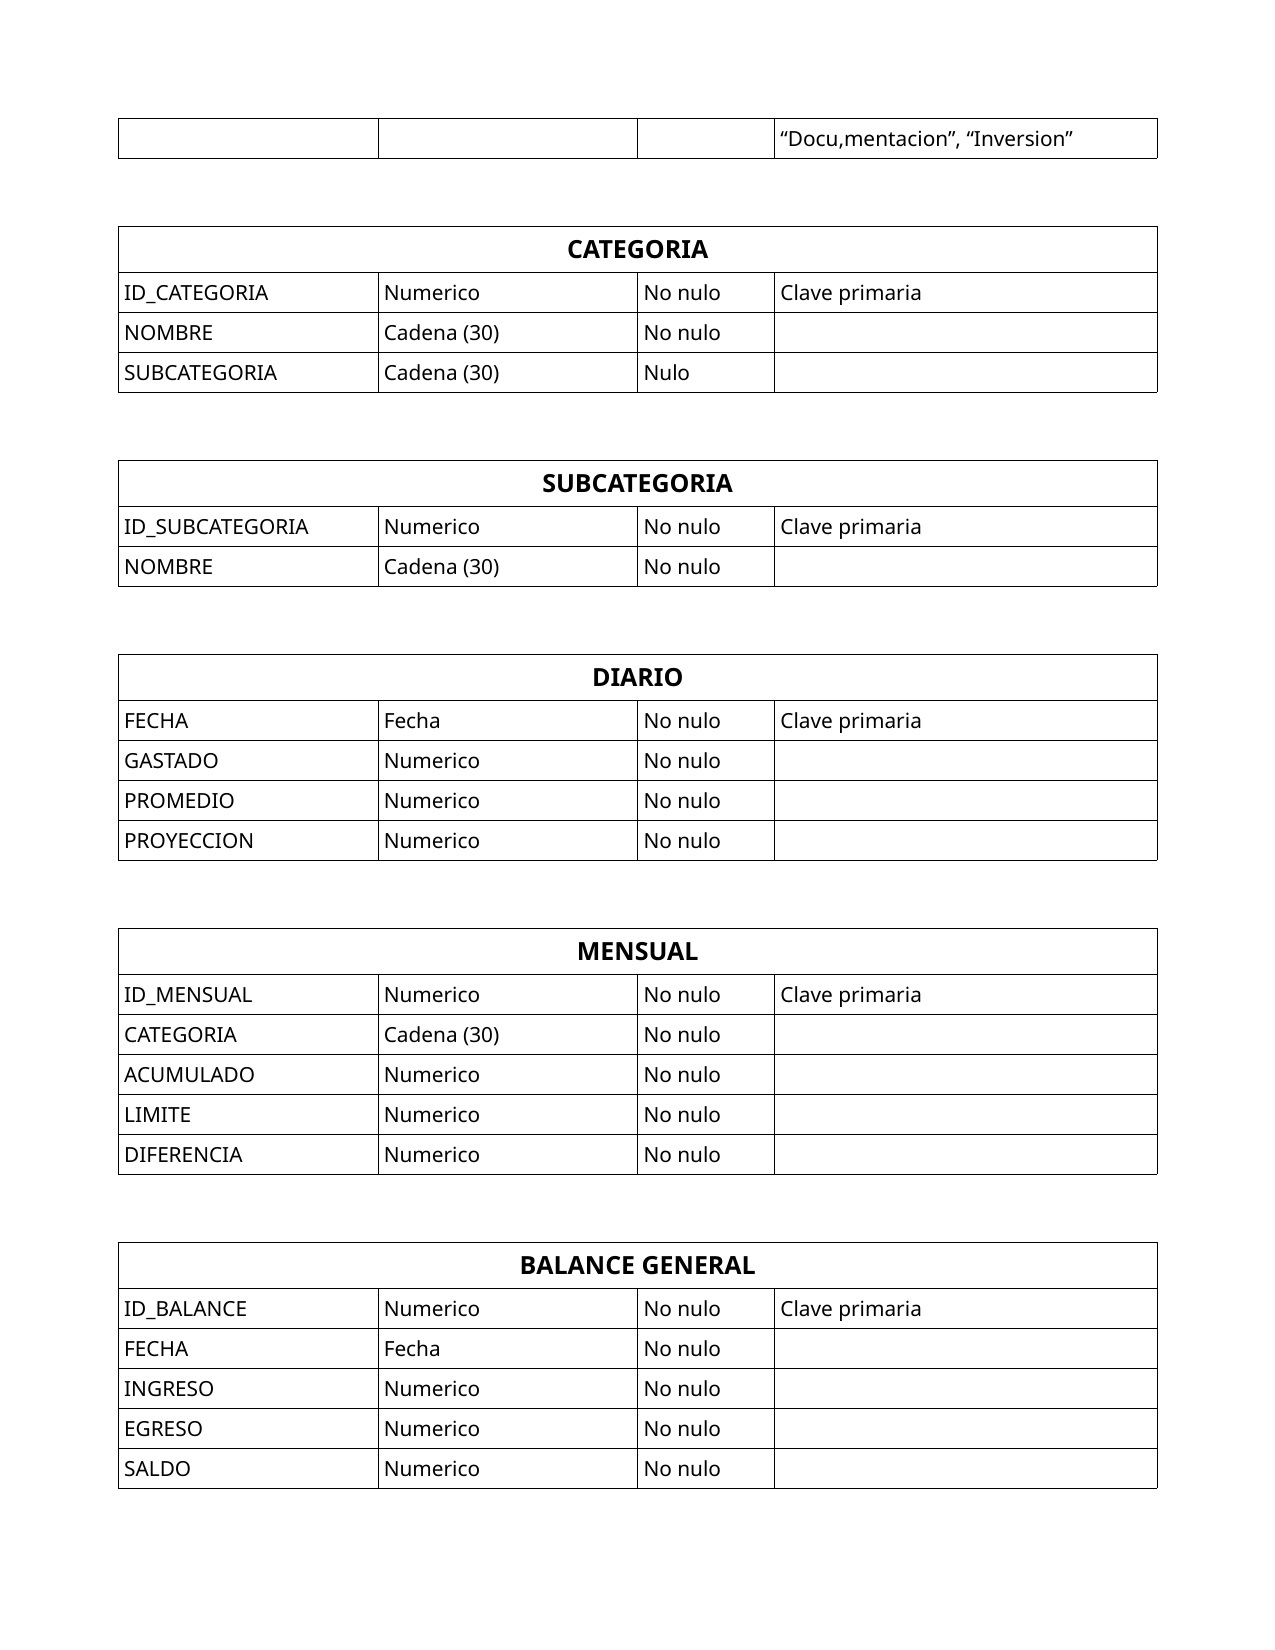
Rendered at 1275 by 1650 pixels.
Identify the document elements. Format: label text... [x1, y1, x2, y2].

table_cell [775, 781, 1157, 820]
table_cell PROMEDIO [119, 781, 378, 820]
table_header CATEGORIA [119, 227, 1157, 272]
table_cell CATEGORIA [119, 1015, 378, 1054]
table_header Clave primaria [775, 975, 1157, 1014]
table_cell “Docu,mentacion”, “Inversion” [775, 119, 1157, 158]
table_header ID_CATEGORIA [119, 273, 378, 312]
table_cell No nulo [638, 1369, 774, 1408]
table_cell NOMBRE [119, 313, 378, 352]
table_cell Numerico [379, 741, 637, 780]
table_header DIARIO [119, 655, 1157, 700]
table_cell [775, 1409, 1157, 1448]
table_header Clave primaria [775, 273, 1157, 312]
table_cell [379, 119, 637, 158]
table_cell Fecha [379, 1329, 637, 1368]
table_cell Numerico [379, 1409, 637, 1448]
table_cell [775, 1055, 1157, 1094]
table_header Numerico [379, 975, 637, 1014]
table_header Numerico [379, 507, 637, 546]
table_cell No nulo [638, 1449, 774, 1488]
table_cell Numerico [379, 821, 637, 860]
table_cell SALDO [119, 1449, 378, 1488]
table_cell Cadena (30) [379, 547, 637, 586]
table_cell Numerico [379, 1095, 637, 1134]
table_cell FECHA [119, 1329, 378, 1368]
table_cell No nulo [638, 1329, 774, 1368]
table_header Numerico [379, 1289, 637, 1328]
table_cell [775, 1135, 1157, 1174]
table_cell [775, 1449, 1157, 1488]
table_cell Nulo [638, 353, 774, 392]
table_header ID_MENSUAL [119, 975, 378, 1014]
table_header No nulo [638, 507, 774, 546]
table_cell PROYECCION [119, 821, 378, 860]
table_cell Numerico [379, 781, 637, 820]
table_cell Numerico [379, 1055, 637, 1094]
table_cell Cadena (30) [379, 313, 637, 352]
table_cell [775, 1095, 1157, 1134]
table_cell EGRESO [119, 1409, 378, 1448]
table_header Clave primaria [775, 701, 1157, 740]
table_cell [775, 1369, 1157, 1408]
table_header BALANCE GENERAL [119, 1243, 1157, 1288]
table_header No nulo [638, 975, 774, 1014]
table_cell No nulo [638, 781, 774, 820]
table_cell Cadena (30) [379, 353, 637, 392]
table_header No nulo [638, 701, 774, 740]
table_header FECHA [119, 701, 378, 740]
table_cell [775, 547, 1157, 586]
table_header Clave primaria [775, 507, 1157, 546]
table_header ID_SUBCATEGORIA [119, 507, 378, 546]
table_cell [638, 119, 774, 158]
table_cell GASTADO [119, 741, 378, 780]
table_cell No nulo [638, 313, 774, 352]
table_cell [775, 353, 1157, 392]
table_cell [775, 313, 1157, 352]
table_cell [775, 821, 1157, 860]
table_cell Numerico [379, 1449, 637, 1488]
table_cell Cadena (30) [379, 1015, 637, 1054]
table_cell INGRESO [119, 1369, 378, 1408]
table_cell No nulo [638, 1409, 774, 1448]
table_cell DIFERENCIA [119, 1135, 378, 1174]
table_cell [775, 741, 1157, 780]
table_cell No nulo [638, 1095, 774, 1134]
table_cell No nulo [638, 1135, 774, 1174]
table_cell SUBCATEGORIA [119, 353, 378, 392]
table_header ID_BALANCE [119, 1289, 378, 1328]
table_cell [775, 1329, 1157, 1368]
table_cell LIMITE [119, 1095, 378, 1134]
table_cell ACUMULADO [119, 1055, 378, 1094]
table_cell Numerico [379, 1135, 637, 1174]
table_header No nulo [638, 1289, 774, 1328]
table_header SUBCATEGORIA [119, 461, 1157, 506]
table_cell No nulo [638, 1055, 774, 1094]
table_cell [119, 119, 378, 158]
table_cell Numerico [379, 1369, 637, 1408]
table_cell No nulo [638, 547, 774, 586]
table_cell No nulo [638, 821, 774, 860]
table_cell No nulo [638, 1015, 774, 1054]
table_header Numerico [379, 273, 637, 312]
table_cell NOMBRE [119, 547, 378, 586]
table_cell [775, 1015, 1157, 1054]
table_header Fecha [379, 701, 637, 740]
table_header Clave primaria [775, 1289, 1157, 1328]
table_cell No nulo [638, 741, 774, 780]
table_header MENSUAL [119, 929, 1157, 974]
table_header No nulo [638, 273, 774, 312]
